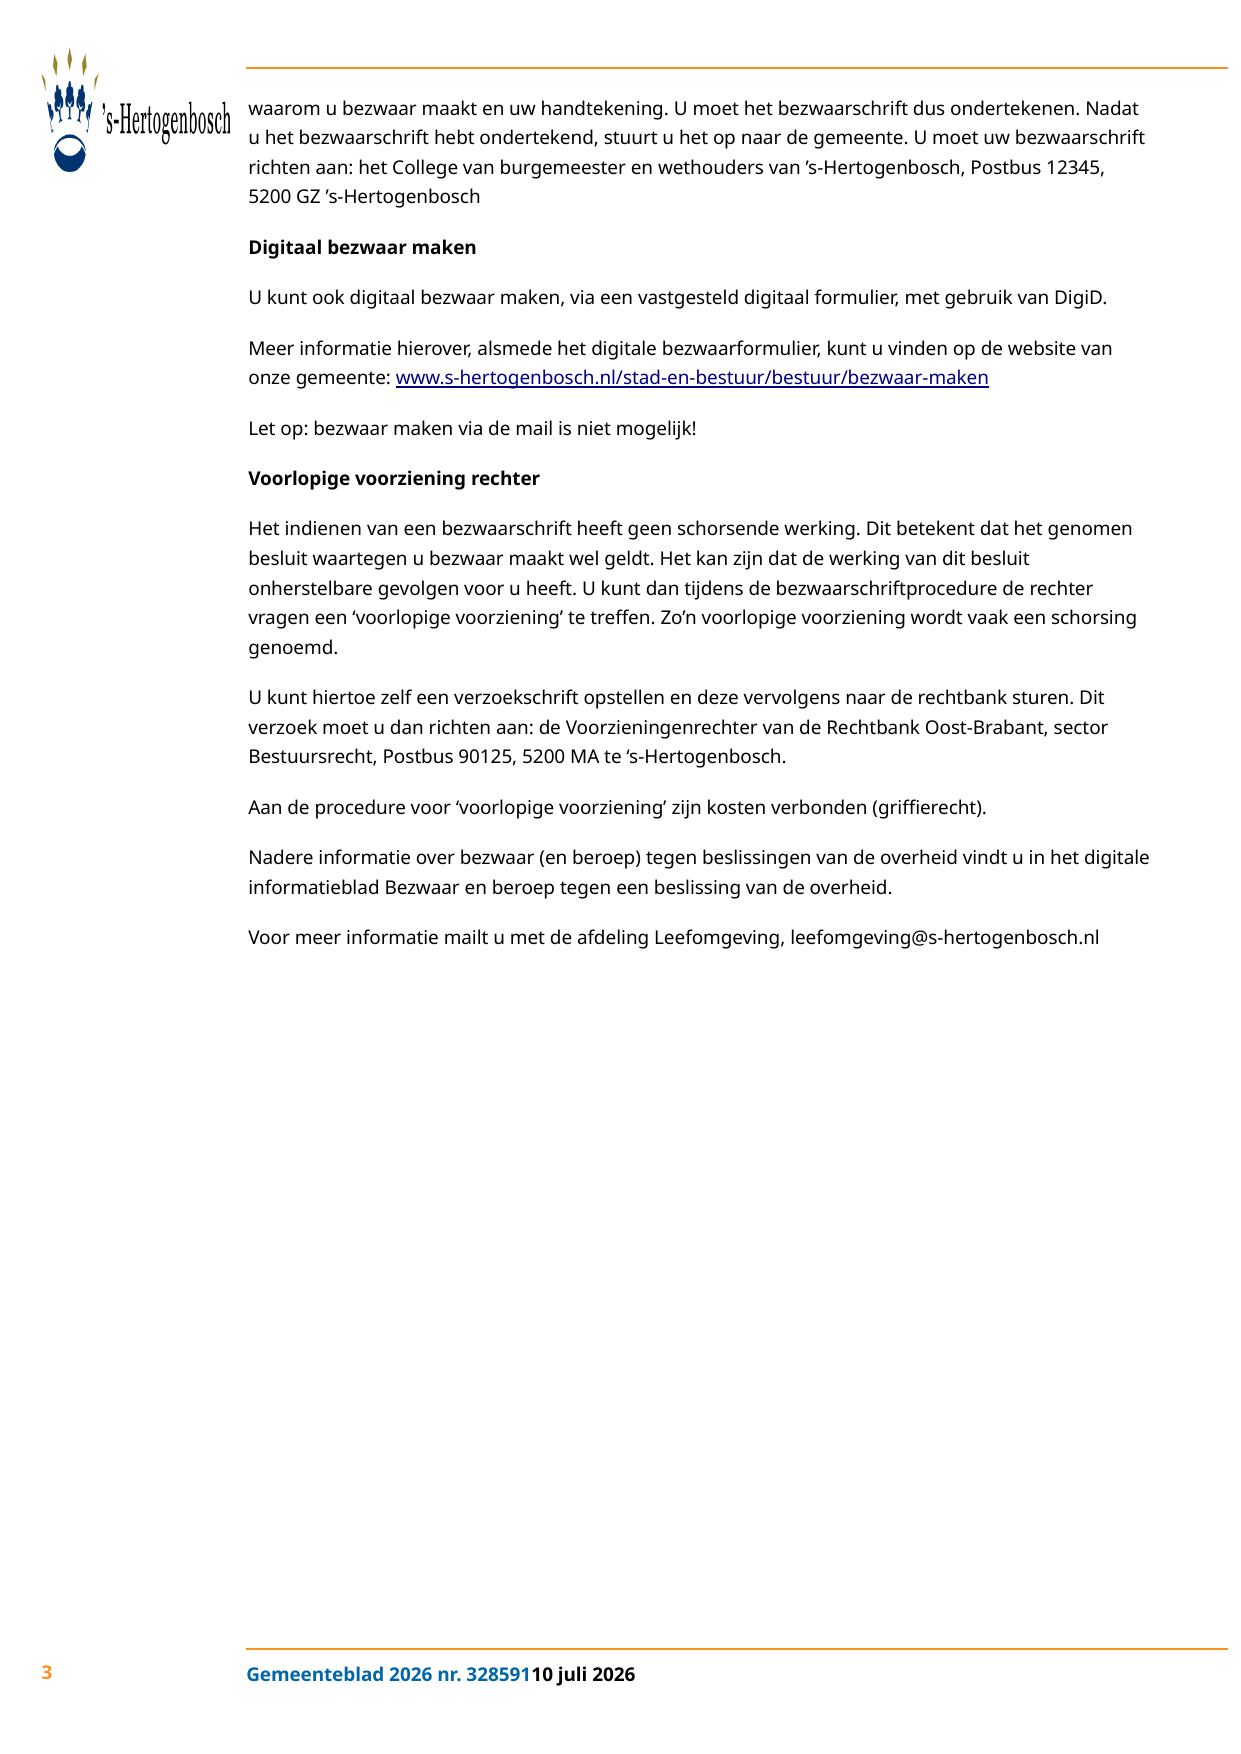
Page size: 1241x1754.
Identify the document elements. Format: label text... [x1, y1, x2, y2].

text U kunt hiertoe zelf een verzoekschrift opstellen en deze vervolgens naar de rechtbank sturen. Dit verzoek moet u dan richten aan: de Voorzieningenrechter van de Rechtbank Oost-Brabant, sector Bestuursrecht, Postbus 90125, 5200 MA te ‘s-Hertogenbosch. [248, 684, 1152, 769]
text U kunt ook digitaal bezwaar maken, via een vastgesteld digitaal formulier, met gebruik van DigiD. [248, 284, 1152, 310]
text Nadere informatie over bezwaar (en beroep) tegen beslissingen van de overheid vindt u in het digitale informatieblad Bezwaar en beroep tegen een beslissing van de overheid. [248, 844, 1152, 900]
picture [41, 47, 231, 172]
text Aan de procedure voor ‘voorlopige voorziening’ zijn kosten verbonden (griffierecht). [248, 794, 1152, 820]
text waarom u bezwaar maakt en uw handtekening. U moet het bezwaarschrift dus ondertekenen. Nadat u het bezwaarschrift hebt ondertekend, stuurt u het op naar de gemeente. U moet uw bezwaarschrift richten aan: het College van burgemeester en wethouders van ’s-Hertogenbosch, Postbus 12345, 5200 GZ ’s-Hertogenbosch [248, 95, 1152, 209]
text Digitaal bezwaar maken [248, 234, 1152, 260]
text Voorlopige voorziening rechter [248, 465, 1152, 491]
text Let op: bezwaar maken via de mail is niet mogelijk! [248, 415, 1152, 441]
text Het indienen van een bezwaarschrift heeft geen schorsende werking. Dit betekent dat het genomen besluit waartegen u bezwaar maakt wel geldt. Het kan zijn dat de werking van dit besluit onherstelbare gevolgen voor u heeft. U kunt dan tijdens de bezwaarschriftprocedure de rechter vragen een ‘voorlopige voorziening’ te treffen. Zo’n voorlopige voorziening wordt vaak een schorsing genoemd. [248, 516, 1152, 660]
text Meer informatie hierover, alsmede het digitale bezwaarformulier, kunt u vinden op de website van onze gemeente: www.s-hertogenbosch.nl/stad-en-bestuur/bestuur/bezwaar-maken [248, 335, 1152, 390]
text Voor meer informatie mailt u met de afdeling Leefomgeving, leefomgeving@s-hertogenbosch.nl [248, 924, 1152, 950]
